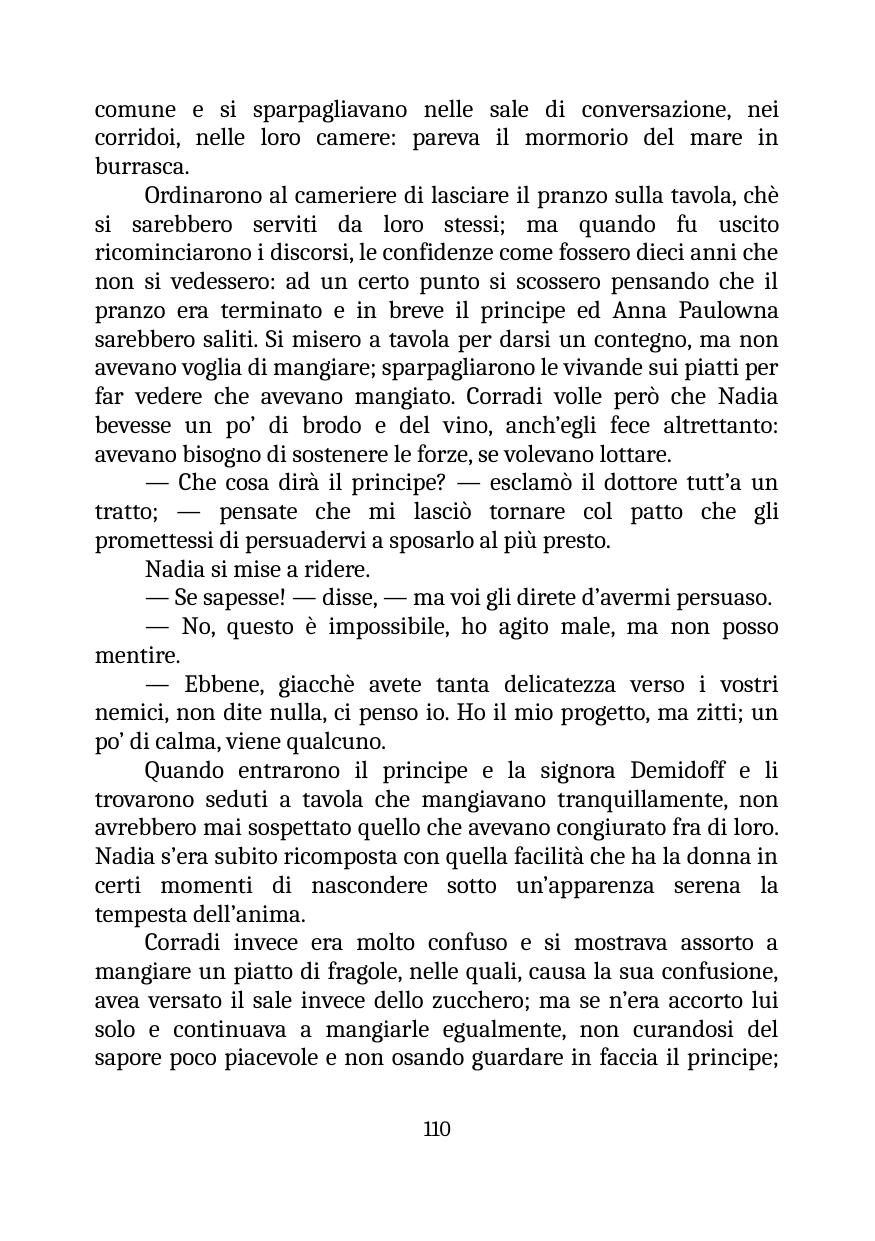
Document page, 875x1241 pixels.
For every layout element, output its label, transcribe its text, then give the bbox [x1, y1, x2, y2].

text Ordinarono al cameriere di lasciare il pranzo sulla tavola, chè si sarebbero serviti da loro stessi; ma quando fu uscito ricominciarono i discorsi, le confidenze come fossero dieci anni che non si vedessero: ad un certo punto si scossero pensando che il pranzo era terminato e in breve il principe ed Anna Paulowna sarebbero saliti. Si misero a tavola per darsi un contegno, ma non avevano voglia di mangiare; sparpagliarono le vivande sui piatti per far vedere che avevano mangiato. Corradi volle però che Nadia bevesse un po’ di brodo e del vino, anch’egli fece altrettanto: avevano bisogno di sostenere le forze, se volevano lottare. [94, 181, 779, 468]
text — Che cosa dirà il principe? — esclamò il dottore tutt’a un tratto; — pensate che mi lasciò tornare col patto che gli promettessi di persuadervi a sposarlo al più presto. [94, 468, 779, 554]
text comune e si sparpagliavano nelle sale di conversazione, nei corridoi, nelle loro camere: pareva il mormorio del mare in burrasca. [94, 94, 779, 181]
text — Se sapesse! — disse, — ma voi gli direte d’avermi persuaso. [94, 583, 779, 612]
text — Ebbene, giacchè avete tanta delicatezza verso i vostri nemici, non dite nulla, ci penso io. Ho il mio progetto, ma zitti; un po’ di calma, viene qualcuno. [94, 669, 779, 756]
text Nadia si mise a ridere. [94, 554, 779, 583]
text — No, questo è impossibile, ho agito male, ma non posso mentire. [94, 612, 779, 669]
text Corradi invece era molto confuso e si mostrava assorto a mangiare un piatto di fragole, nelle quali, causa la sua confusione, avea versato il sale invece dello zucchero; ma se n’era accorto lui solo e continuava a mangiarle egualmente, non curandosi del sapore poco piacevole e non osando guardare in faccia il principe; [94, 928, 779, 1072]
text Quando entrarono il principe e la signora Demidoff e li trovarono seduti a tavola che mangiavano tranquillamente, non avrebbero mai sospettato quello che avevano congiurato fra di loro. Nadia s’era subito ricomposta con quella facilità che ha la donna in certi momenti di nascondere sotto un’apparenza serena la tempesta dell’anima. [94, 756, 779, 928]
